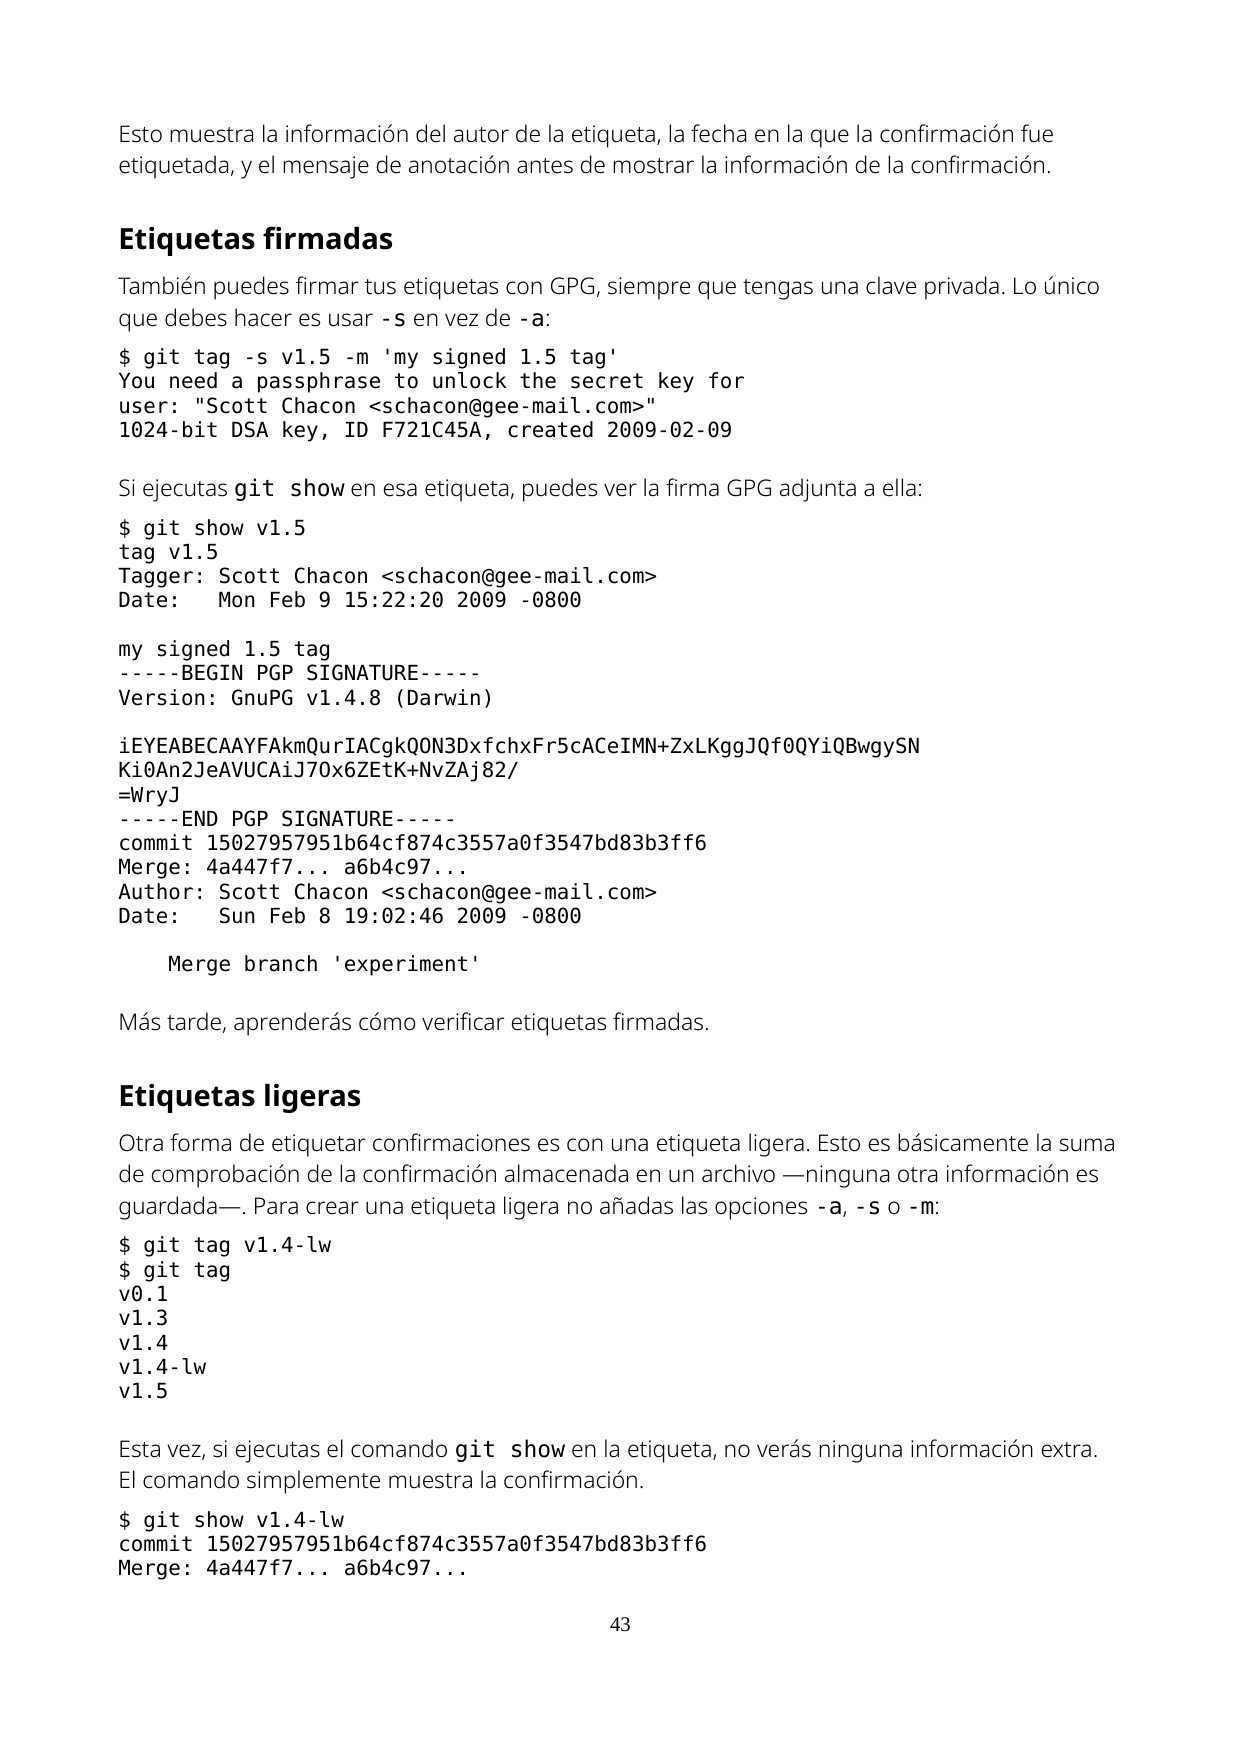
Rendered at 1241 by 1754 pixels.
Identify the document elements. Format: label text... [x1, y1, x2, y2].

text v1.4-lw [118, 1355, 1122, 1379]
text Author: Scott Chacon <schacon@gee-mail.com> [118, 880, 1122, 904]
text commit 15027957951b64cf874c3557a0f3547bd83b3ff6 [118, 1532, 1122, 1556]
text Esta vez, si ejecutas el comando git show en la etiqueta, no verás ninguna información extra. El comando simplemente muestra la confirmación. [118, 1433, 1122, 1495]
text Más tarde, aprenderás cómo verificar etiquetas firmadas. [118, 1006, 1122, 1037]
text Otra forma de etiquetar confirmaciones es con una etiqueta ligera. Esto es básicamente la suma de comprobación de la confirmación almacenada en un archivo —ninguna otra información es guardada—. Para crear una etiqueta ligera no añadas las opciones -a, -s o -m: [118, 1127, 1122, 1221]
text 1024-bit DSA key, ID F721C45A, created 2009-02-09 [118, 418, 1122, 442]
text Merge: 4a447f7... a6b4c97... [118, 1556, 1122, 1581]
text Merge: 4a447f7... a6b4c97... [118, 855, 1122, 880]
text v1.3 [118, 1306, 1122, 1331]
text Date: Mon Feb 9 15:22:20 2009 -0800 [118, 588, 1122, 613]
text v1.4 [118, 1331, 1122, 1355]
text v1.5 [118, 1379, 1122, 1403]
text $ git tag -s v1.5 -m 'my signed 1.5 tag' [118, 345, 1122, 369]
text my signed 1.5 tag [118, 637, 1122, 661]
text Ki0An2JeAVUCAiJ7Ox6ZEtK+NvZAj82/ [118, 758, 1122, 783]
text -----END PGP SIGNATURE----- [118, 807, 1122, 831]
text iEYEABECAAYFAkmQurIACgkQON3DxfchxFr5cACeIMN+ZxLKggJQf0QYiQBwgySN [118, 734, 1122, 758]
text También puedes firmar tus etiquetas con GPG, siempre que tengas una clave privada. Lo único que debes hacer es usar -s en vez de -a: [118, 270, 1122, 333]
subtitle Etiquetas firmadas [118, 218, 1122, 258]
text Esto muestra la información del autor de la etiqueta, la fecha en la que la confirmación fue etiquetada, y el mensaje de anotación antes de mostrar la información de la confirmación. [118, 118, 1122, 181]
text user: "Scott Chacon <schacon@gee-mail.com>" [118, 394, 1122, 418]
text tag v1.5 [118, 540, 1122, 564]
text Si ejecutas git show en esa etiqueta, puedes ver la firma GPG adjunta a ella: [118, 472, 1122, 503]
text commit 15027957951b64cf874c3557a0f3547bd83b3ff6 [118, 831, 1122, 855]
text $ git show v1.4-lw [118, 1508, 1122, 1532]
text Merge branch 'experiment' [118, 952, 1122, 977]
text Tagger: Scott Chacon <schacon@gee-mail.com> [118, 564, 1122, 588]
text -----BEGIN PGP SIGNATURE----- [118, 661, 1122, 686]
text =WryJ [118, 783, 1122, 807]
text $ git tag [118, 1258, 1122, 1282]
text $ git tag v1.4-lw [118, 1233, 1122, 1258]
text v0.1 [118, 1282, 1122, 1306]
text $ git show v1.5 [118, 516, 1122, 540]
text Date: Sun Feb 8 19:02:46 2009 -0800 [118, 904, 1122, 928]
text Version: GnuPG v1.4.8 (Darwin) [118, 686, 1122, 710]
subtitle Etiquetas ligeras [118, 1075, 1122, 1115]
text You need a passphrase to unlock the secret key for [118, 369, 1122, 394]
